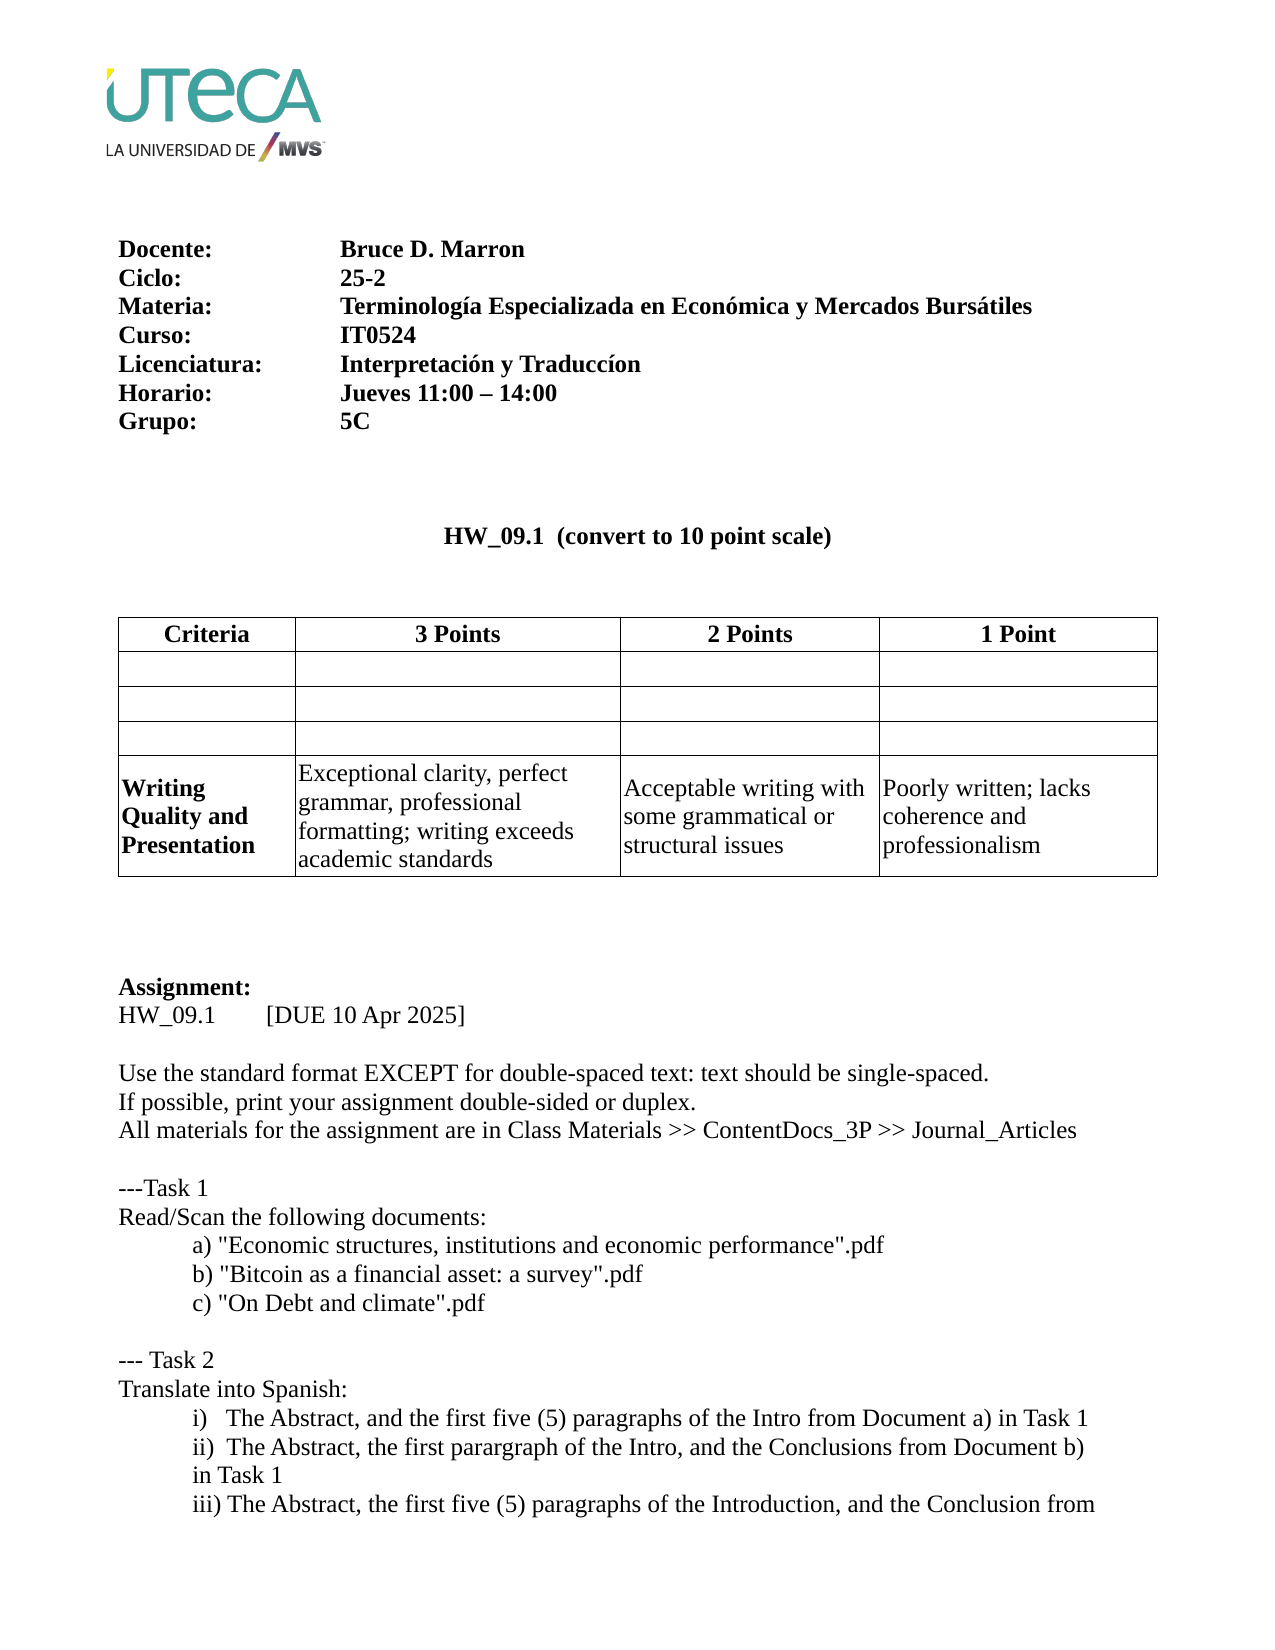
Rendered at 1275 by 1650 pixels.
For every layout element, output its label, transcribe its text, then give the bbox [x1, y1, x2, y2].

text ---Task 1 [118, 1173, 1157, 1202]
text Grupo: 5C [118, 406, 1157, 435]
table_cell [119, 652, 295, 686]
table_cell [296, 722, 620, 755]
text Curso: IT0524 [118, 320, 1157, 349]
table_cell [119, 722, 295, 755]
text Ciclo: 25-2 [118, 263, 1157, 291]
table_header 2 Points [621, 618, 879, 651]
text Materia: Terminología Especializada en Económica y Mercados Bursátiles [118, 291, 1157, 320]
table_cell Poorly written; lacks coherence and professionalism [880, 756, 1157, 876]
table_cell [621, 687, 879, 721]
text ii) The Abstract, the first parargraph of the Intro, and the Conclusions from Document b) [118, 1432, 1157, 1460]
table_cell Exceptional clarity, perfect grammar, professional formatting; writing exceeds academic standards [296, 756, 620, 876]
text Docente: Bruce D. Marron [118, 234, 1157, 263]
text c) "On Debt and climate".pdf [118, 1288, 1157, 1317]
table_cell Writing Quality and Presentation [119, 756, 295, 876]
text iii) The Abstract, the first five (5) paragraphs of the Introduction, and the Conclusion from [118, 1489, 1157, 1518]
table_header 1 Point [880, 618, 1157, 651]
table_cell [880, 652, 1157, 686]
picture [104, 64, 328, 166]
table_header 3 Points [296, 618, 620, 651]
text --- Task 2 [118, 1345, 1157, 1374]
text Use the standard format EXCEPT for double-spaced text: text should be single-spaced. [118, 1058, 1157, 1087]
table_cell [296, 652, 620, 686]
text a) "Economic structures, institutions and economic performance".pdf [118, 1230, 1157, 1259]
text HW_09.1 (convert to 10 point scale) [118, 521, 1157, 550]
text All materials for the assignment are in Class Materials >> ContentDocs_3P >> Journal_Articles [118, 1115, 1157, 1144]
table_cell [119, 687, 295, 721]
text Licenciatura: Interpretación y Traduccíon [118, 349, 1157, 378]
text Read/Scan the following documents: [118, 1202, 1157, 1230]
text HW_09.1 [DUE 10 Apr 2025] [118, 1000, 1157, 1029]
table_cell [880, 722, 1157, 755]
text in Task 1 [118, 1460, 1157, 1489]
table_cell Acceptable writing with some grammatical or structural issues [621, 756, 879, 876]
table_cell [621, 722, 879, 755]
text Translate into Spanish: [118, 1374, 1157, 1403]
table_cell [296, 687, 620, 721]
table_cell [621, 652, 879, 686]
text If possible, print your assignment double-sided or duplex. [118, 1087, 1157, 1115]
table_cell [880, 687, 1157, 721]
table_header Criteria [119, 618, 295, 651]
text Assignment: [118, 972, 1157, 1000]
text Horario: Jueves 11:00 – 14:00 [118, 378, 1157, 406]
text b) "Bitcoin as a financial asset: a survey".pdf [118, 1259, 1157, 1288]
text i) The Abstract, and the first five (5) paragraphs of the Intro from Document a) in Task 1 [118, 1403, 1157, 1432]
